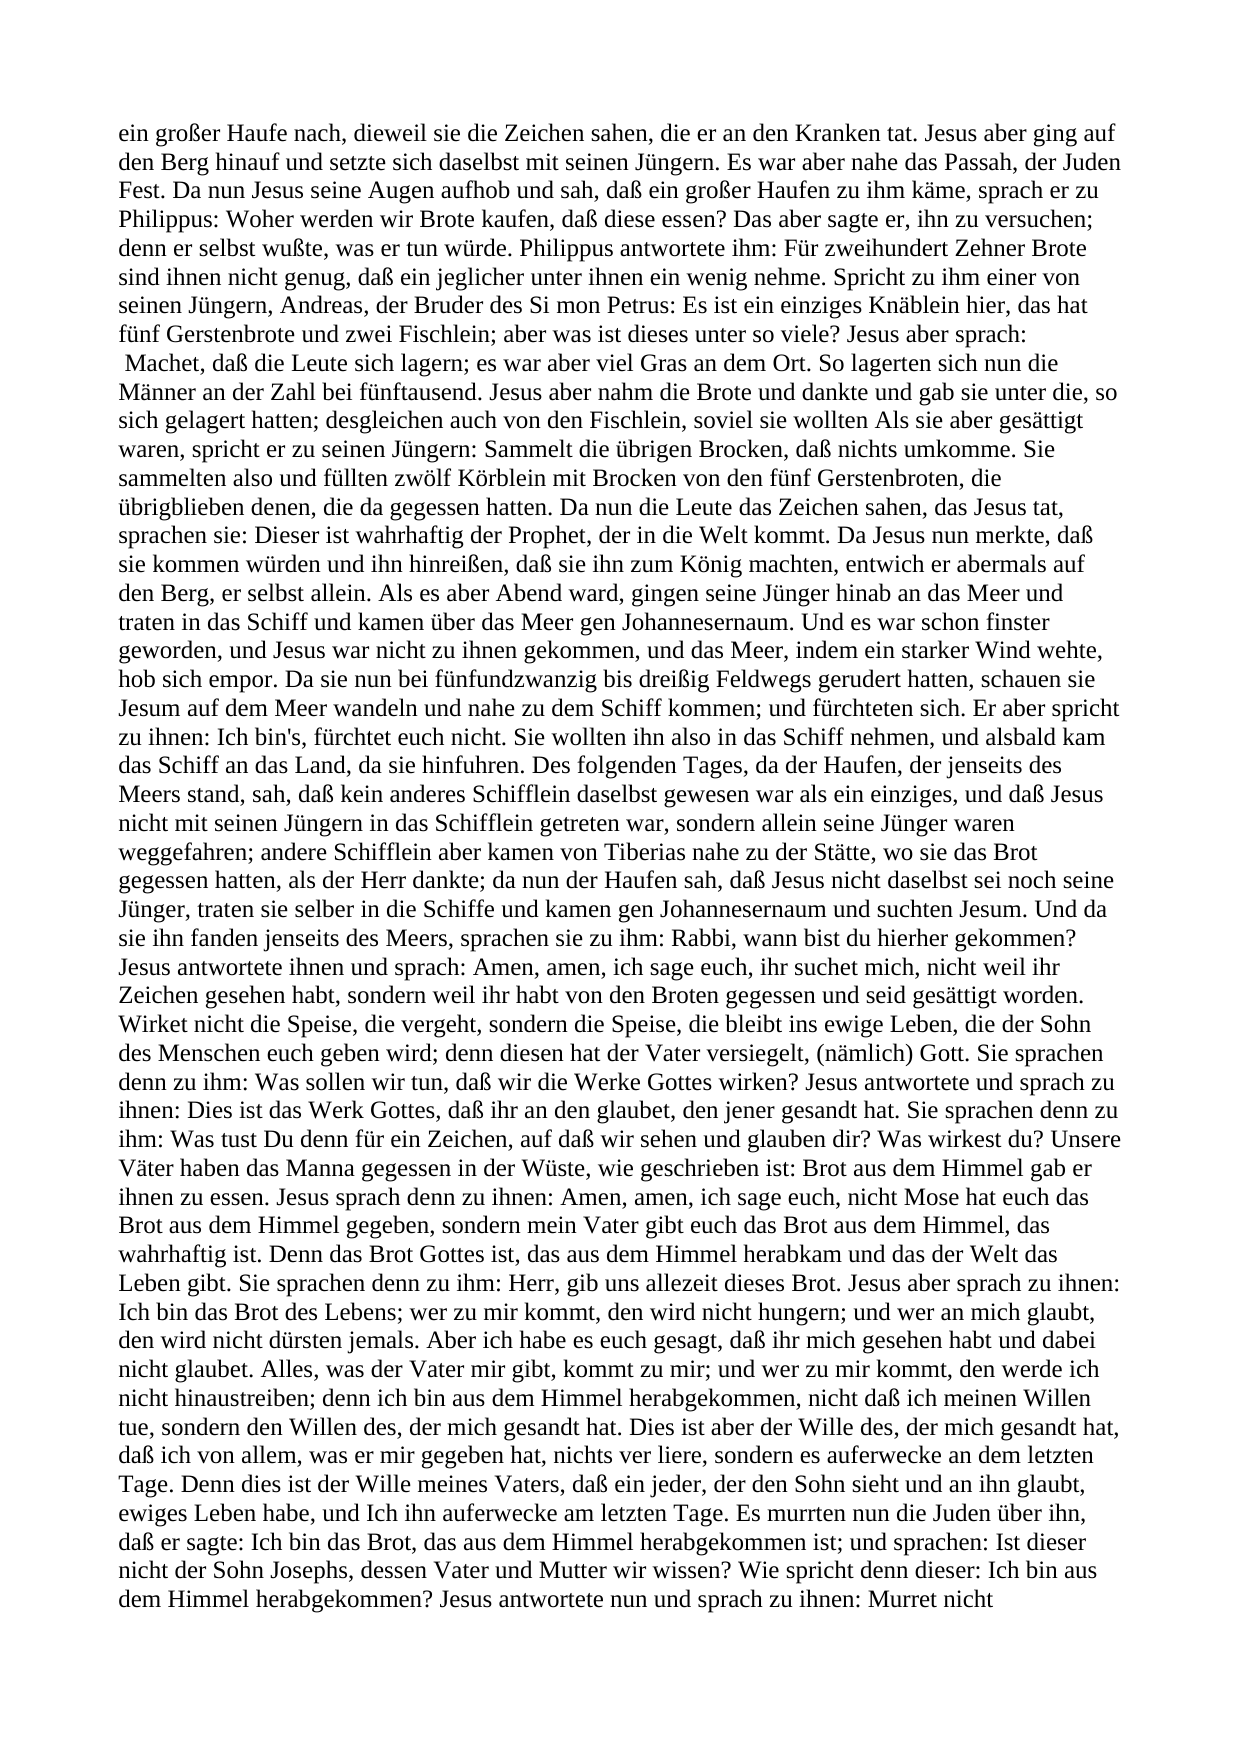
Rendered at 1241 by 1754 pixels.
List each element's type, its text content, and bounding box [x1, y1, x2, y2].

text Machet, daß die Leute sich lagern; es war aber viel Gras an dem Ort. So lagerten sich nun die Männer an der Zahl bei fünftausend. Jesus aber nahm die Brote und dankte und gab sie unter die, so sich gelagert hatten; desgleichen auch von den Fischlein, soviel sie wollten Als sie aber gesättigt waren, spricht er zu seinen Jüngern: Sammelt die übrigen Brocken, daß nichts umkomme. Sie sammelten also und füllten zwölf Körblein mit Brocken von den fünf Gerstenbroten, die übrigblieben denen, die da gegessen hatten. Da nun die Leute das Zeichen sahen, das Jesus tat, sprachen sie: Dieser ist wahrhaftig der Prophet, der in die Welt kommt. Da Jesus nun merkte, daß sie kommen würden und ihn hinreißen, daß sie ihn zum König machten, entwich er abermals auf den Berg, er selbst allein. Als es aber Abend ward, gingen seine Jünger hinab an das Meer und traten in das Schiff und kamen über das Meer gen Johannesernaum. Und es war schon finster geworden, und Jesus war nicht zu ihnen gekommen, und das Meer, indem ein starker Wind wehte, hob sich empor. Da sie nun bei fünfundzwanzig bis dreißig Feldwegs gerudert hatten, schauen sie Jesum auf dem Meer wandeln und nahe zu dem Schiff kommen; und fürchteten sich. Er aber spricht zu ihnen: Ich bin's, fürchtet euch nicht. Sie wollten ihn also in das Schiff nehmen, und alsbald kam das Schiff an das Land, da sie hinfuhren. Des folgenden Tages, da der Haufen, der jenseits des Meers stand, sah, daß kein anderes Schifflein daselbst gewesen war als ein einziges, und daß Jesus nicht mit seinen Jüngern in das Schifflein getreten war, sondern allein seine Jünger waren weggefahren; andere Schifflein aber kamen von Tiberias nahe zu der Stätte, wo sie das Brot gegessen hatten, als der Herr dankte; da nun der Haufen sah, daß Jesus nicht daselbst sei noch seine Jünger, traten sie selber in die Schiffe und kamen gen Johannesernaum und suchten Jesum. Und da sie ihn fanden jenseits des Meers, sprachen sie zu ihm: Rabbi, wann bist du hierher gekommen? Jesus antwortete ihnen und sprach: Amen, amen, ich sage euch, ihr suchet mich, nicht weil ihr Zeichen gesehen habt, sondern weil ihr habt von den Broten gegessen und seid gesättigt worden. Wirket nicht die Speise, die vergeht, sondern die Speise, die bleibt ins ewige Leben, die der Sohn des Menschen euch geben wird; denn diesen hat der Vater versiegelt, (nämlich) Gott. Sie sprachen denn zu ihm: Was sollen wir tun, daß wir die Werke Gottes wirken? Jesus antwortete und sprach zu ihnen: Dies ist das Werk Gottes, daß ihr an den glaubet, den jener gesandt hat. Sie sprachen denn zu ihm: Was tust Du denn für ein Zeichen, auf daß wir sehen und glauben dir? Was wirkest du? Unsere Väter haben das Manna gegessen in der Wüste, wie geschrieben ist: Brot aus dem Himmel gab er ihnen zu essen. Jesus sprach denn zu ihnen: Amen, amen, ich sage euch, nicht Mose hat euch das Brot aus dem Himmel gegeben, sondern mein Vater gibt euch das Brot aus dem Himmel, das wahrhaftig ist. Denn das Brot Gottes ist, das aus dem Himmel herabkam und das der Welt das Leben gibt. Sie sprachen denn zu ihm: Herr, gib uns allezeit dieses Brot. Jesus aber sprach zu ihnen: Ich bin das Brot des Lebens; wer zu mir kommt, den wird nicht hungern; und wer an mich glaubt, den wird nicht dürsten jemals. Aber ich habe es euch gesagt, daß ihr mich gesehen habt und dabei nicht glaubet. Alles, was der Vater mir gibt, kommt zu mir; und wer zu mir kommt, den werde ich nicht hinaustreiben; denn ich bin aus dem Himmel herabgekommen, nicht daß ich meinen Willen tue, sondern den Willen des, der mich gesandt hat. Dies ist aber der Wille des, der mich gesandt hat, daß ich von allem, was er mir gegeben hat, nichts ver liere, sondern es auferwecke an dem letzten Tage. Denn dies ist der Wille meines Vaters, daß ein jeder, der den Sohn sieht und an ihn glaubt, ewiges Leben habe, und Ich ihn auferwecke am letzten Tage. Es murrten nun die Juden über ihn, daß er sagte: Ich bin das Brot, das aus dem Himmel herabgekommen ist; und sprachen: Ist dieser nicht der Sohn Josephs, dessen Vater und Mutter wir wissen? Wie spricht denn dieser: Ich bin aus dem Himmel herabgekommen? Jesus antwortete nun und sprach zu ihnen: Murret nicht [118, 348, 1122, 1613]
text ein großer Haufe nach, dieweil sie die Zeichen sahen, die er an den Kranken tat. Jesus aber ging auf den Berg hinauf und setzte sich daselbst mit seinen Jüngern. Es war aber nahe das Passah, der Juden Fest. Da nun Jesus seine Augen aufhob und sah, daß ein großer Haufen zu ihm käme, sprach er zu Philippus: Woher werden wir Brote kaufen, daß diese essen? Das aber sagte er, ihn zu versuchen; denn er selbst wußte, was er tun würde. Philippus antwortete ihm: Für zweihundert Zehner Brote sind ihnen nicht genug, daß ein jeglicher unter ihnen ein wenig nehme. Spricht zu ihm einer von seinen Jüngern, Andreas, der Bruder des Si mon Petrus: Es ist ein einziges Knäblein hier, das hat fünf Gerstenbrote und zwei Fischlein; aber was ist dieses unter so viele? Jesus aber sprach: [118, 118, 1122, 348]
